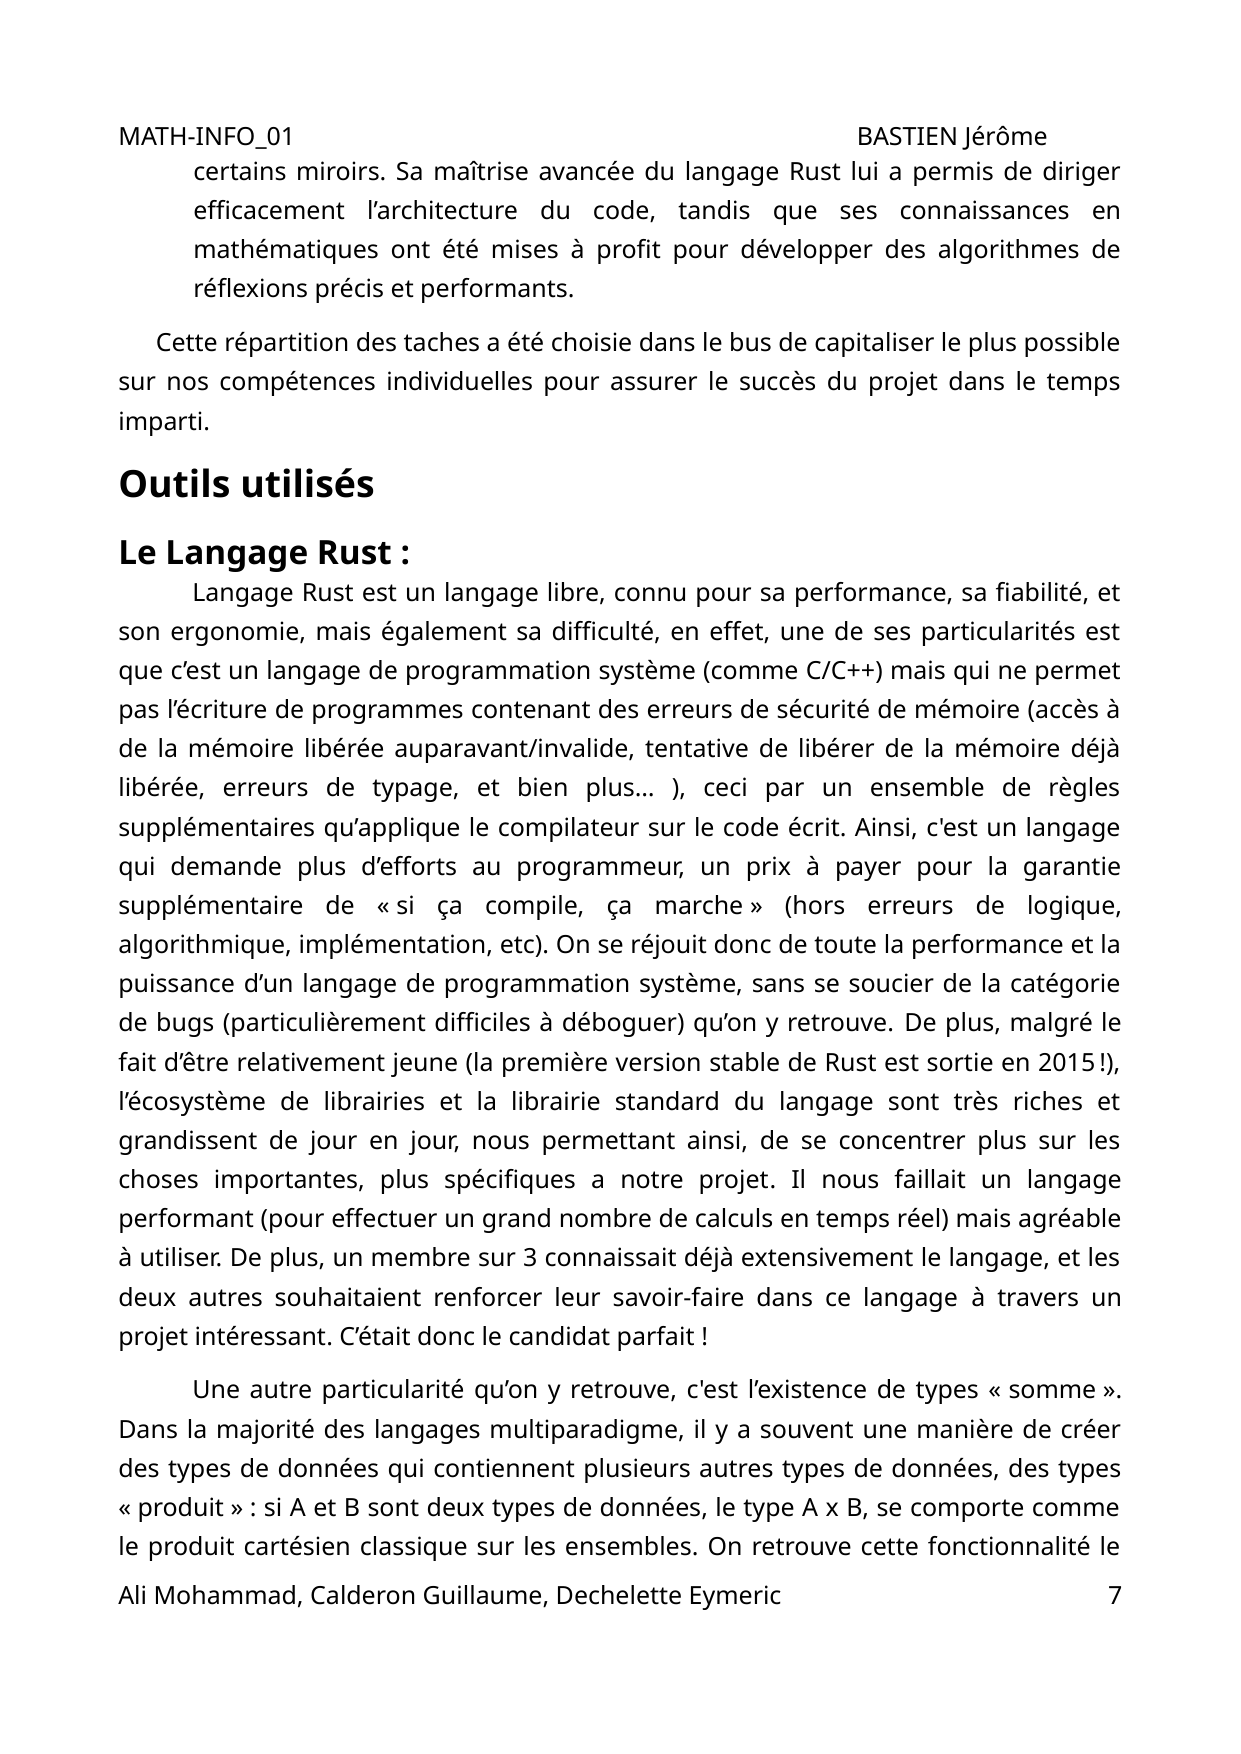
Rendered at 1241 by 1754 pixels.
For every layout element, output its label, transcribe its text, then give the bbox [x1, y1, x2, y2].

subtitle Le Langage Rust : [118, 529, 1122, 574]
text Cette répartition des taches a été choisie dans le bus de capitaliser le plus possible sur nos compétences individuelles pour assurer le succès du projet dans le temps imparti. [118, 325, 1122, 437]
subtitle Outils utilisés [118, 457, 1122, 508]
text Une autre particularité qu’on y retrouve, c'est l’existence de types « somme ». Dans la majorité des langages multiparadigme, il y a souvent une manière de créer des types de données qui contiennent plusieurs autres types de données, des types « produit » : si A et B sont deux types de données, le type A x B, se comporte comme le produit cartésien classique sur les ensembles. On retrouve cette fonctionnalité le [118, 1372, 1122, 1563]
list certains miroirs. Sa maîtrise avancée du langage Rust lui a permis de diriger efficacement l’architecture du code, tandis que ses connaissances en mathématiques ont été mises à profit pour développer des algorithmes de réflexions précis et performants. [156, 153, 1122, 305]
text Langage Rust est un langage libre, connu pour sa performance, sa fiabilité, et son ergonomie, mais également sa difficulté, en effet, une de ses particularités est que c’est un langage de programmation système (comme C/C++) mais qui ne permet pas l’écriture de programmes contenant des erreurs de sécurité de mémoire (accès à de la mémoire libérée auparavant/invalide, tentative de libérer de la mémoire déjà libérée, erreurs de typage, et bien plus… ), ceci par un ensemble de règles supplémentaires qu’applique le compilateur sur le code écrit. Ainsi, c'est un langage qui demande plus d’efforts au programmeur, un prix à payer pour la garantie supplémentaire de « si ça compile, ça marche » (hors erreurs de logique, algorithmique, implémentation, etc). On se réjouit donc de toute la performance et la puissance d’un langage de programmation système, sans se soucier de la catégorie de bugs (particulièrement difficiles à déboguer) qu’on y retrouve. De plus, malgré le fait d’être relativement jeune (la première version stable de Rust est sortie en 2015 !), l’écosystème de librairies et la librairie standard du langage sont très riches et grandissent de jour en jour, nous permettant ainsi, de se concentrer plus sur les choses importantes, plus spécifiques a notre projet. Il nous faillait un langage performant (pour effectuer un grand nombre de calculs en temps réel) mais agréable à utiliser. De plus, un membre sur 3 connaissait déjà extensivement le langage, et les deux autres souhaitaient renforcer leur savoir-faire dans ce langage à travers un projet intéressant. C’était donc le candidat parfait ! [118, 574, 1122, 1352]
